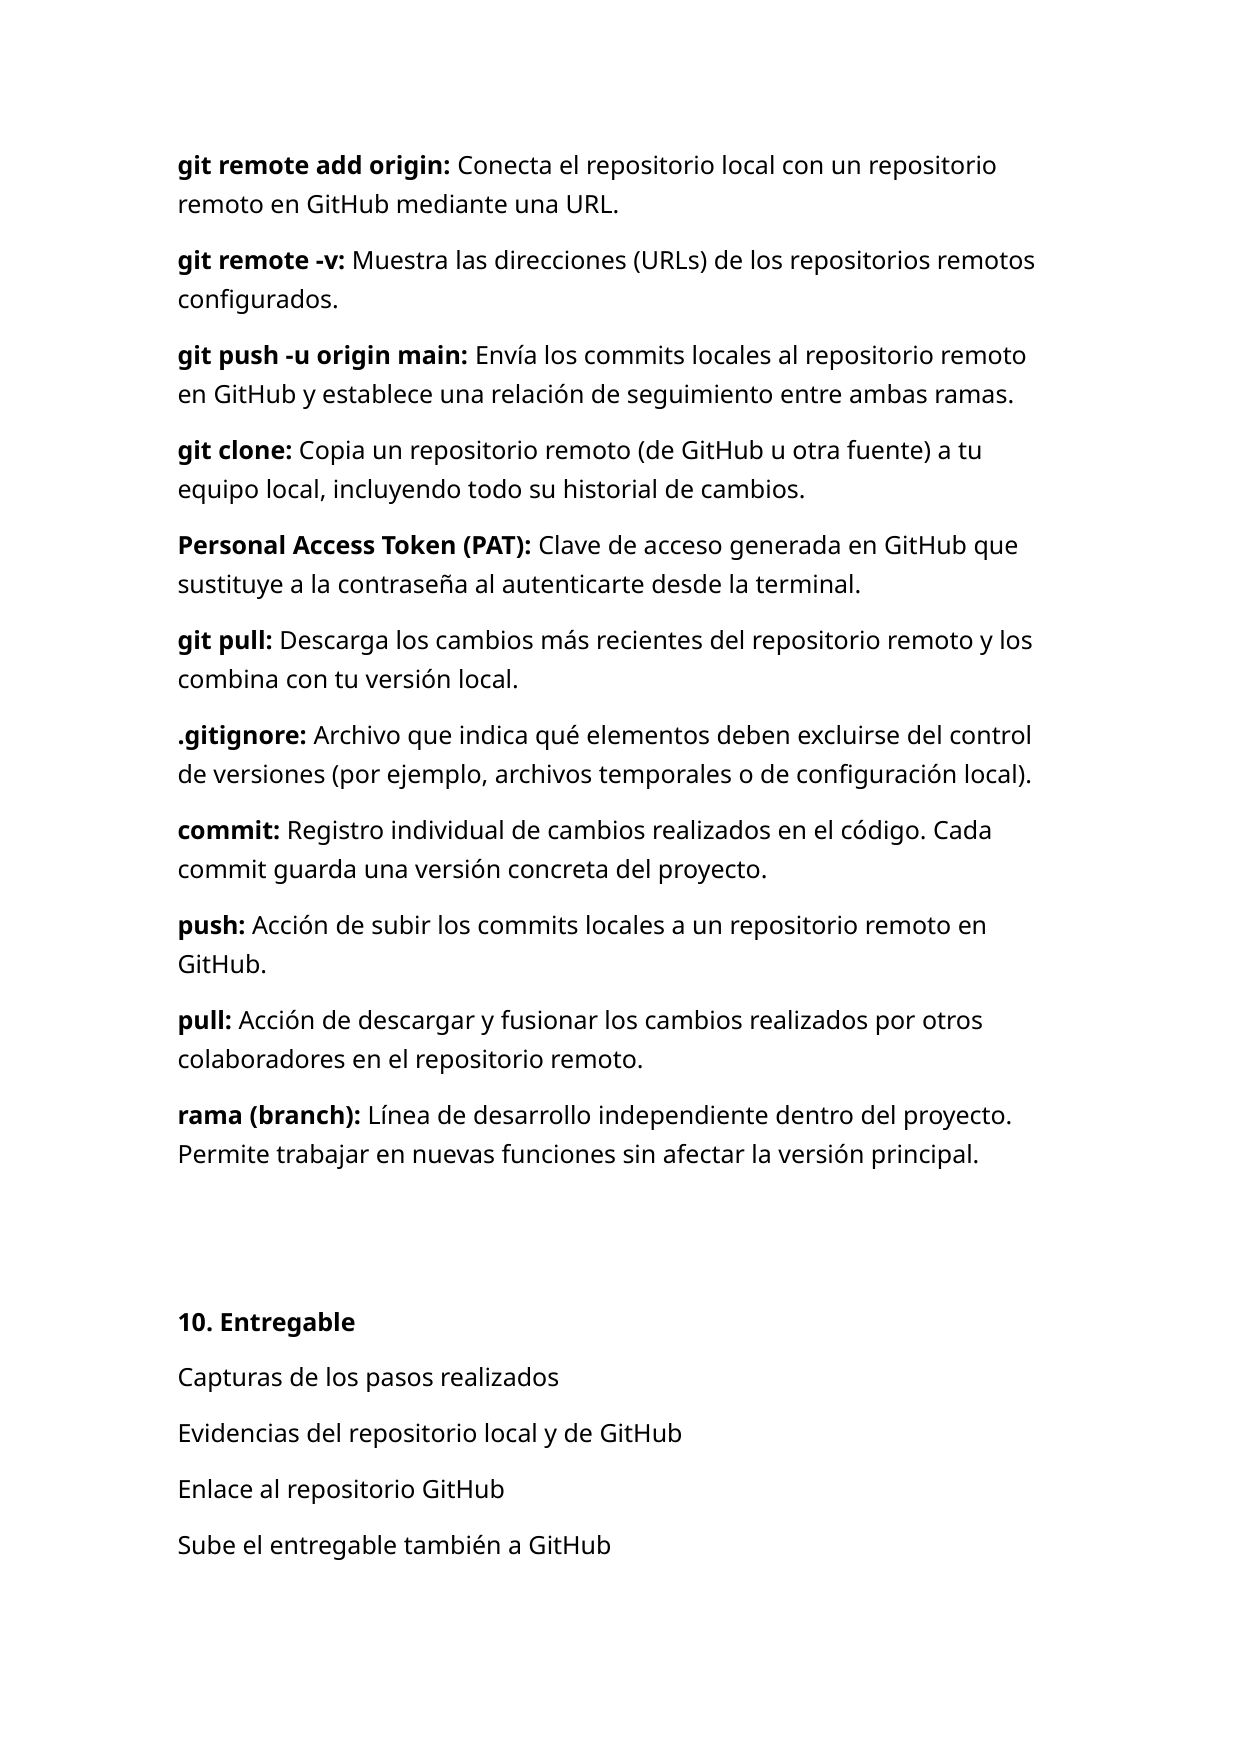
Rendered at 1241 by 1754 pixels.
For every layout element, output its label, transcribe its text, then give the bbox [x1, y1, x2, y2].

text pull: Acción de descargar y fusionar los cambios realizados por otros colaboradores en el repositorio remoto. [177, 1003, 1063, 1076]
text 10. Entregable [177, 1304, 1063, 1338]
text Enlace al repositorio GitHub [177, 1472, 1063, 1506]
text git remote -v: Muestra las direcciones (URLs) de los repositorios remotos configurados. [177, 243, 1063, 316]
text .gitignore: Archivo que indica qué elementos deben excluirse del control de versiones (por ejemplo, archivos temporales o de configuración local). [177, 718, 1063, 791]
text git pull: Descarga los cambios más recientes del repositorio remoto y los combina con tu versión local. [177, 623, 1063, 696]
text Personal Access Token (PAT): Clave de acceso generada en GitHub que sustituye a la contraseña al autenticarte desde la terminal. [177, 528, 1063, 601]
text git push -u origin main: Envía los commits locales al repositorio remoto en GitHub y establece una relación de seguimiento entre ambas ramas. [177, 338, 1063, 411]
text Evidencias del repositorio local y de GitHub [177, 1416, 1063, 1450]
text push: Acción de subir los commits locales a un repositorio remoto en GitHub. [177, 908, 1063, 981]
text git remote add origin: Conecta el repositorio local con un repositorio remoto en GitHub mediante una URL. [177, 148, 1063, 221]
text Sube el entregable también a GitHub [177, 1528, 1063, 1562]
text Capturas de los pasos realizados [177, 1360, 1063, 1394]
text commit: Registro individual de cambios realizados en el código. Cada commit guarda una versión concreta del proyecto. [177, 813, 1063, 886]
text git clone: Copia un repositorio remoto (de GitHub u otra fuente) a tu equipo local, incluyendo todo su historial de cambios. [177, 433, 1063, 506]
text rama (branch): Línea de desarrollo independiente dentro del proyecto. Permite trabajar en nuevas funciones sin afectar la versión principal. [177, 1098, 1063, 1171]
